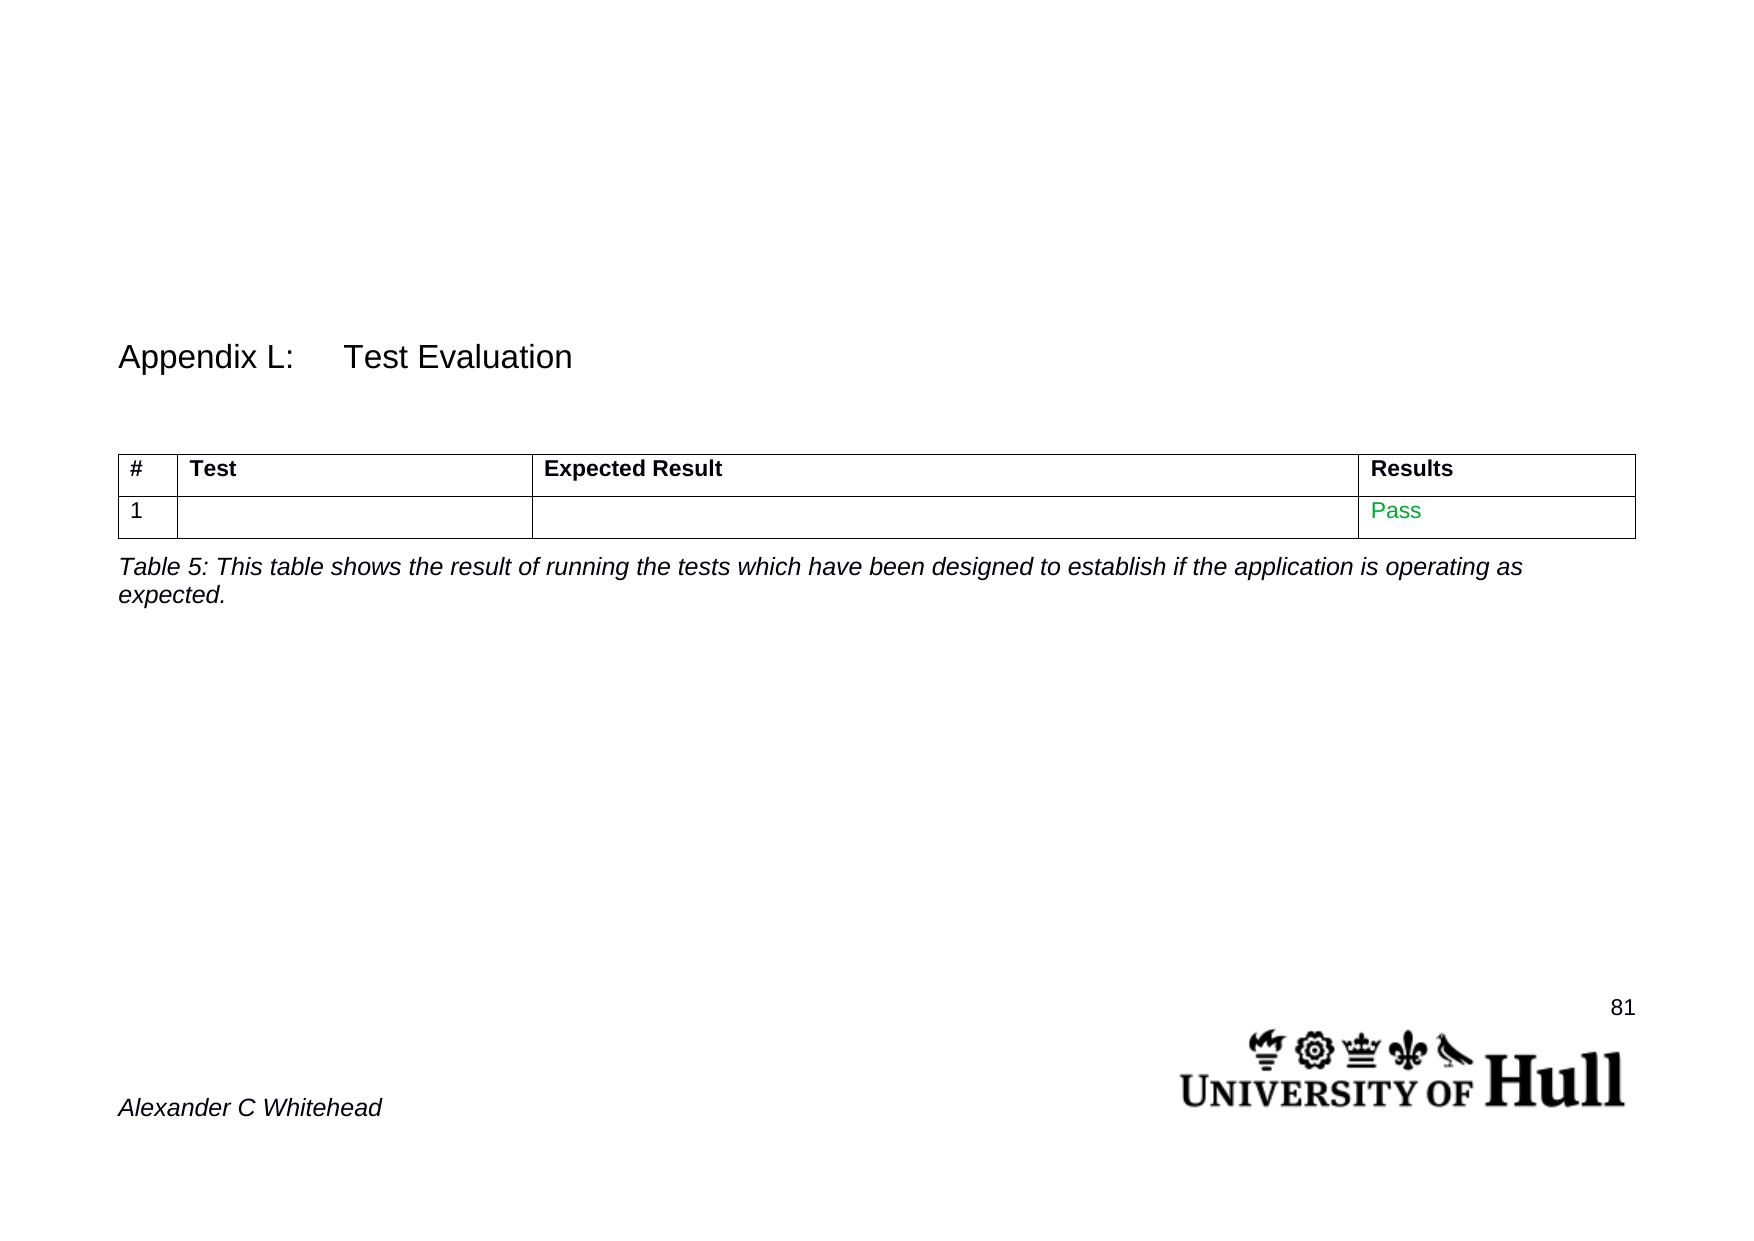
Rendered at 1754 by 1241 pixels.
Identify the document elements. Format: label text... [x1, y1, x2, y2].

table_header Results [1359, 455, 1635, 496]
table_header # [119, 455, 177, 496]
table_cell [178, 497, 532, 538]
table_header Test [178, 455, 532, 496]
text Table 5: This table shows the result of running the tests which have been designed to establish if the application is operating as expected. [118, 552, 1636, 609]
subtitle Test Evaluation [118, 337, 1636, 376]
picture [1173, 1020, 1634, 1117]
table_cell [533, 497, 1358, 538]
table_cell Pass [1359, 497, 1635, 538]
table_cell 1 [119, 497, 177, 538]
table_header Expected Result [533, 455, 1358, 496]
